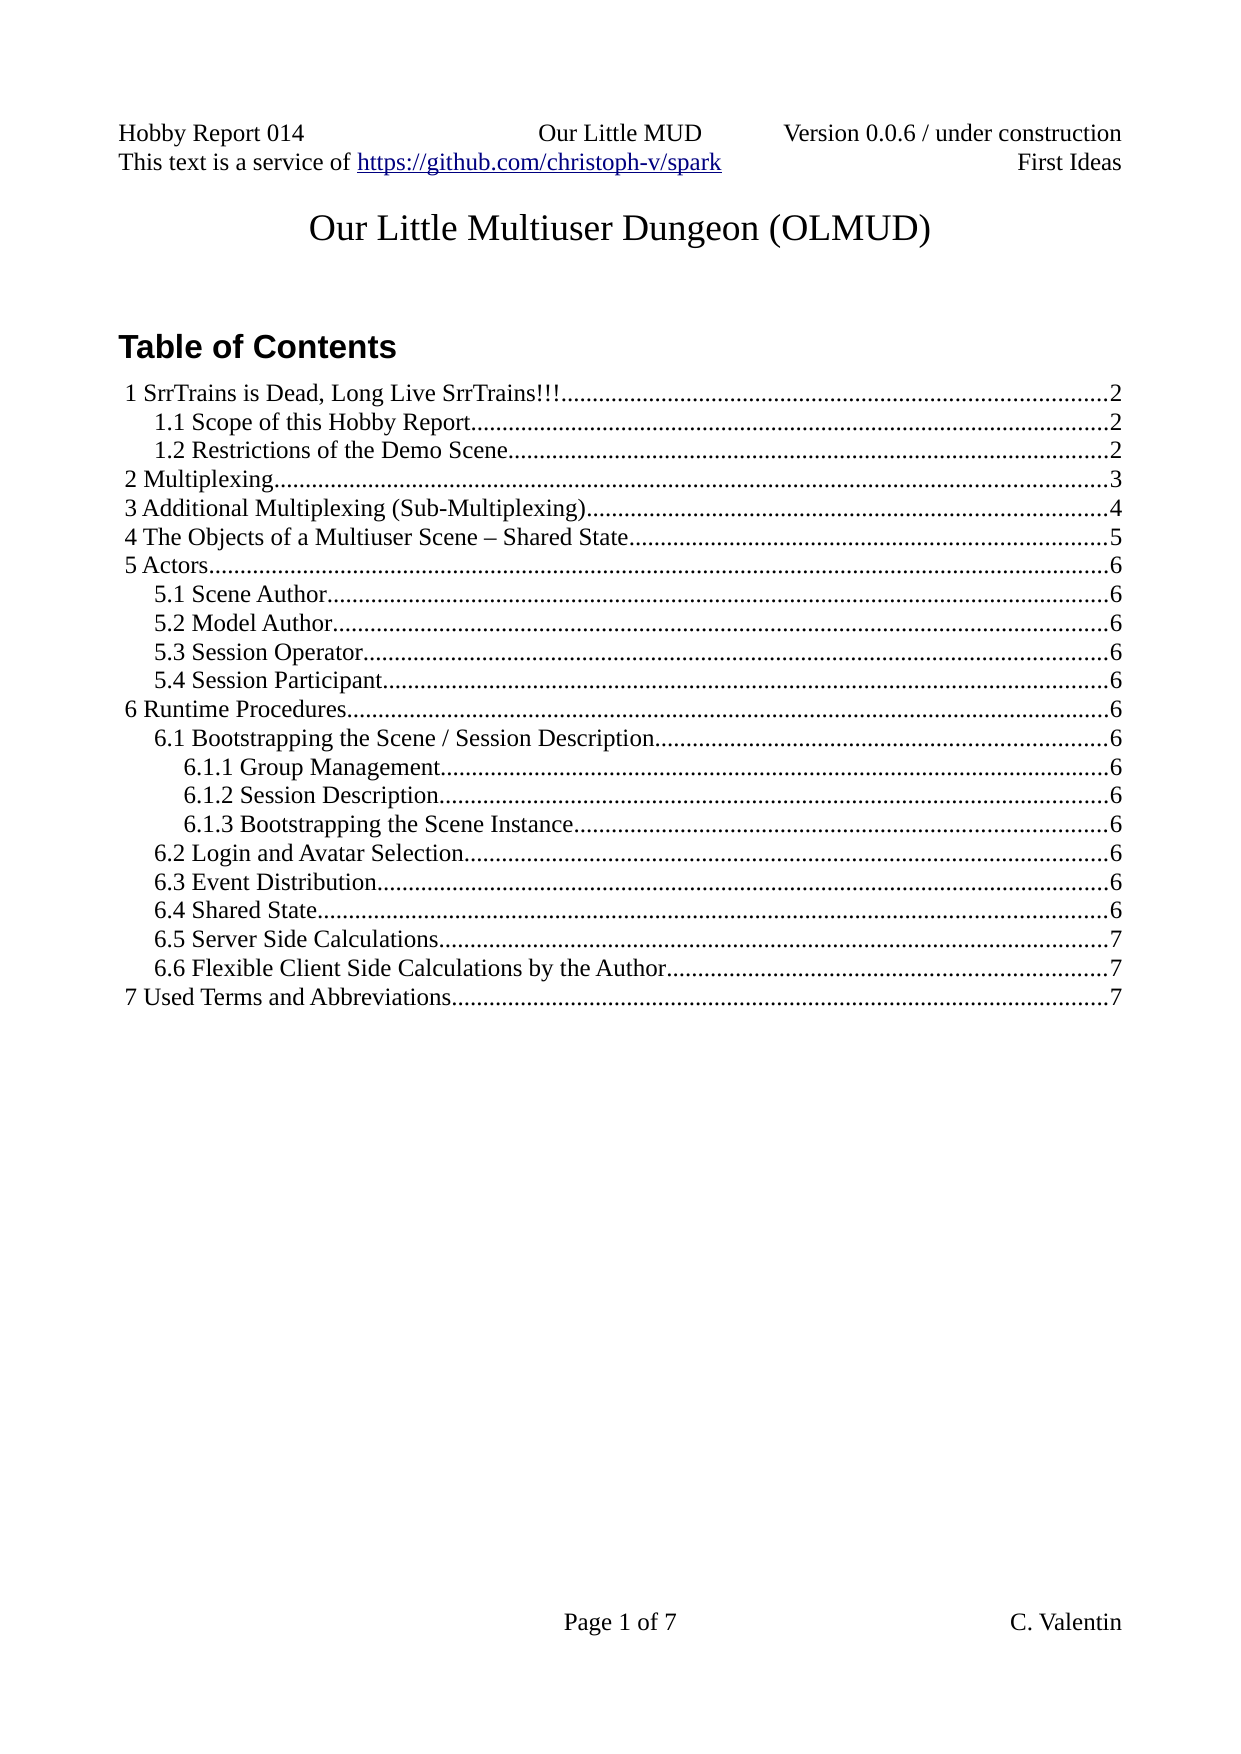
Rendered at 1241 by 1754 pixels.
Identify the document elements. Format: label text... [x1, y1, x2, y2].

text 5.1 Scene Author 6 [148, 579, 1122, 608]
text 2 Multiplexing 3 [118, 464, 1122, 493]
text 6.6 Flexible Client Side Calculations by the Author 7 [148, 953, 1122, 982]
subtitle Table of Contents [118, 327, 1122, 365]
text 6.1.3 Bootstrapping the Scene Instance 6 [177, 809, 1122, 838]
text 4 The Objects of a Multiuser Scene – Shared State 5 [118, 522, 1122, 550]
text 3 Additional Multiplexing (Sub-Multiplexing) 4 [118, 493, 1122, 522]
text 6.2 Login and Avatar Selection 6 [148, 838, 1122, 867]
text 6.3 Event Distribution 6 [148, 867, 1122, 895]
text 1.2 Restrictions of the Demo Scene 2 [148, 435, 1122, 464]
text 6.1.2 Session Description 6 [177, 780, 1122, 809]
text 7 Used Terms and Abbreviations 7 [118, 982, 1122, 1010]
text 1 SrrTrains is Dead, Long Live SrrTrains!!! 2 [118, 378, 1122, 407]
text 5.4 Session Participant 6 [148, 665, 1122, 694]
text 6.5 Server Side Calculations 7 [148, 924, 1122, 953]
text 6 Runtime Procedures 6 [118, 694, 1122, 723]
text 1.1 Scope of this Hobby Report 2 [148, 407, 1122, 435]
text 5 Actors 6 [118, 550, 1122, 579]
text 6.1 Bootstrapping the Scene / Session Description 6 [148, 723, 1122, 752]
text 5.3 Session Operator 6 [148, 637, 1122, 665]
text Our Little Multiuser Dungeon (OLMUD) [118, 205, 1122, 248]
text 6.1.1 Group Management 6 [177, 752, 1122, 780]
text 6.4 Shared State 6 [148, 895, 1122, 924]
text 5.2 Model Author 6 [148, 608, 1122, 637]
